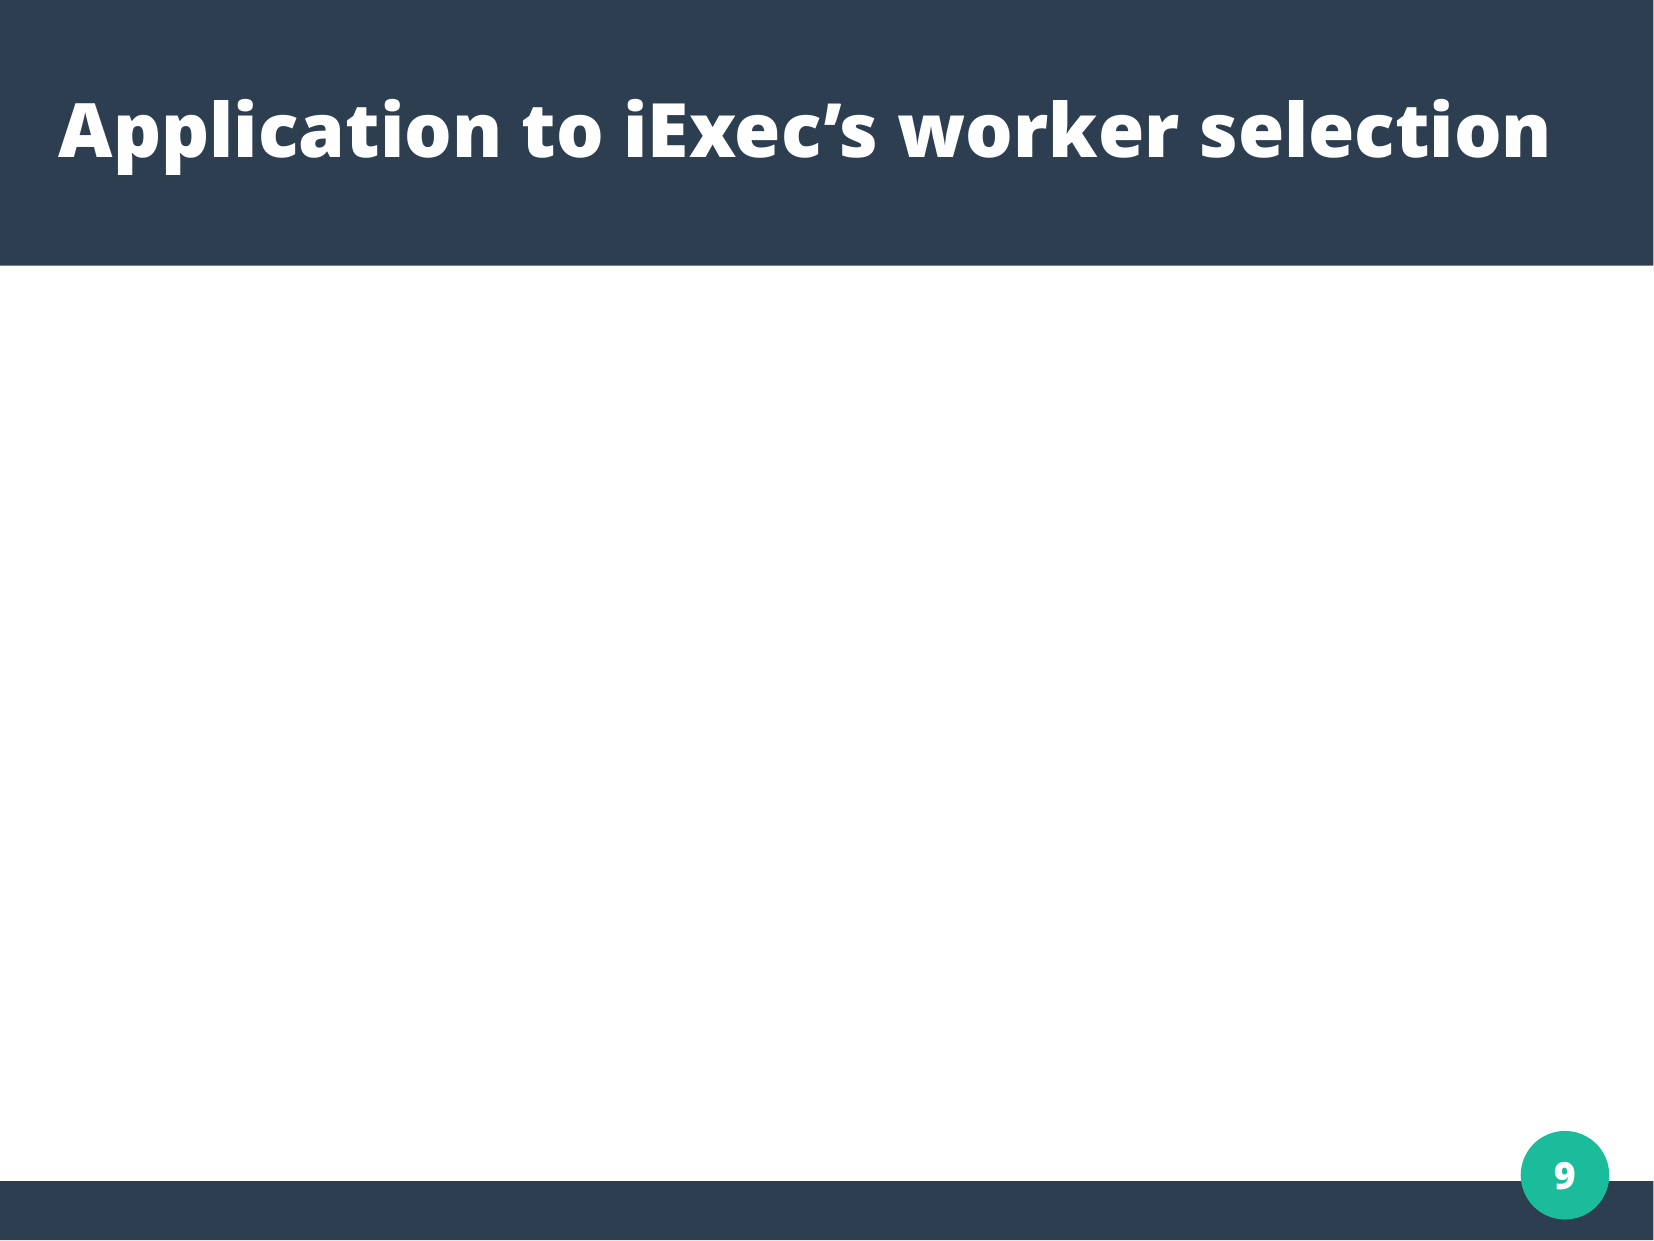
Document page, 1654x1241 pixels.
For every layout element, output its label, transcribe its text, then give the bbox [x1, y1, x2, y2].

title Application to iExec’s worker selection [59, 49, 1595, 207]
